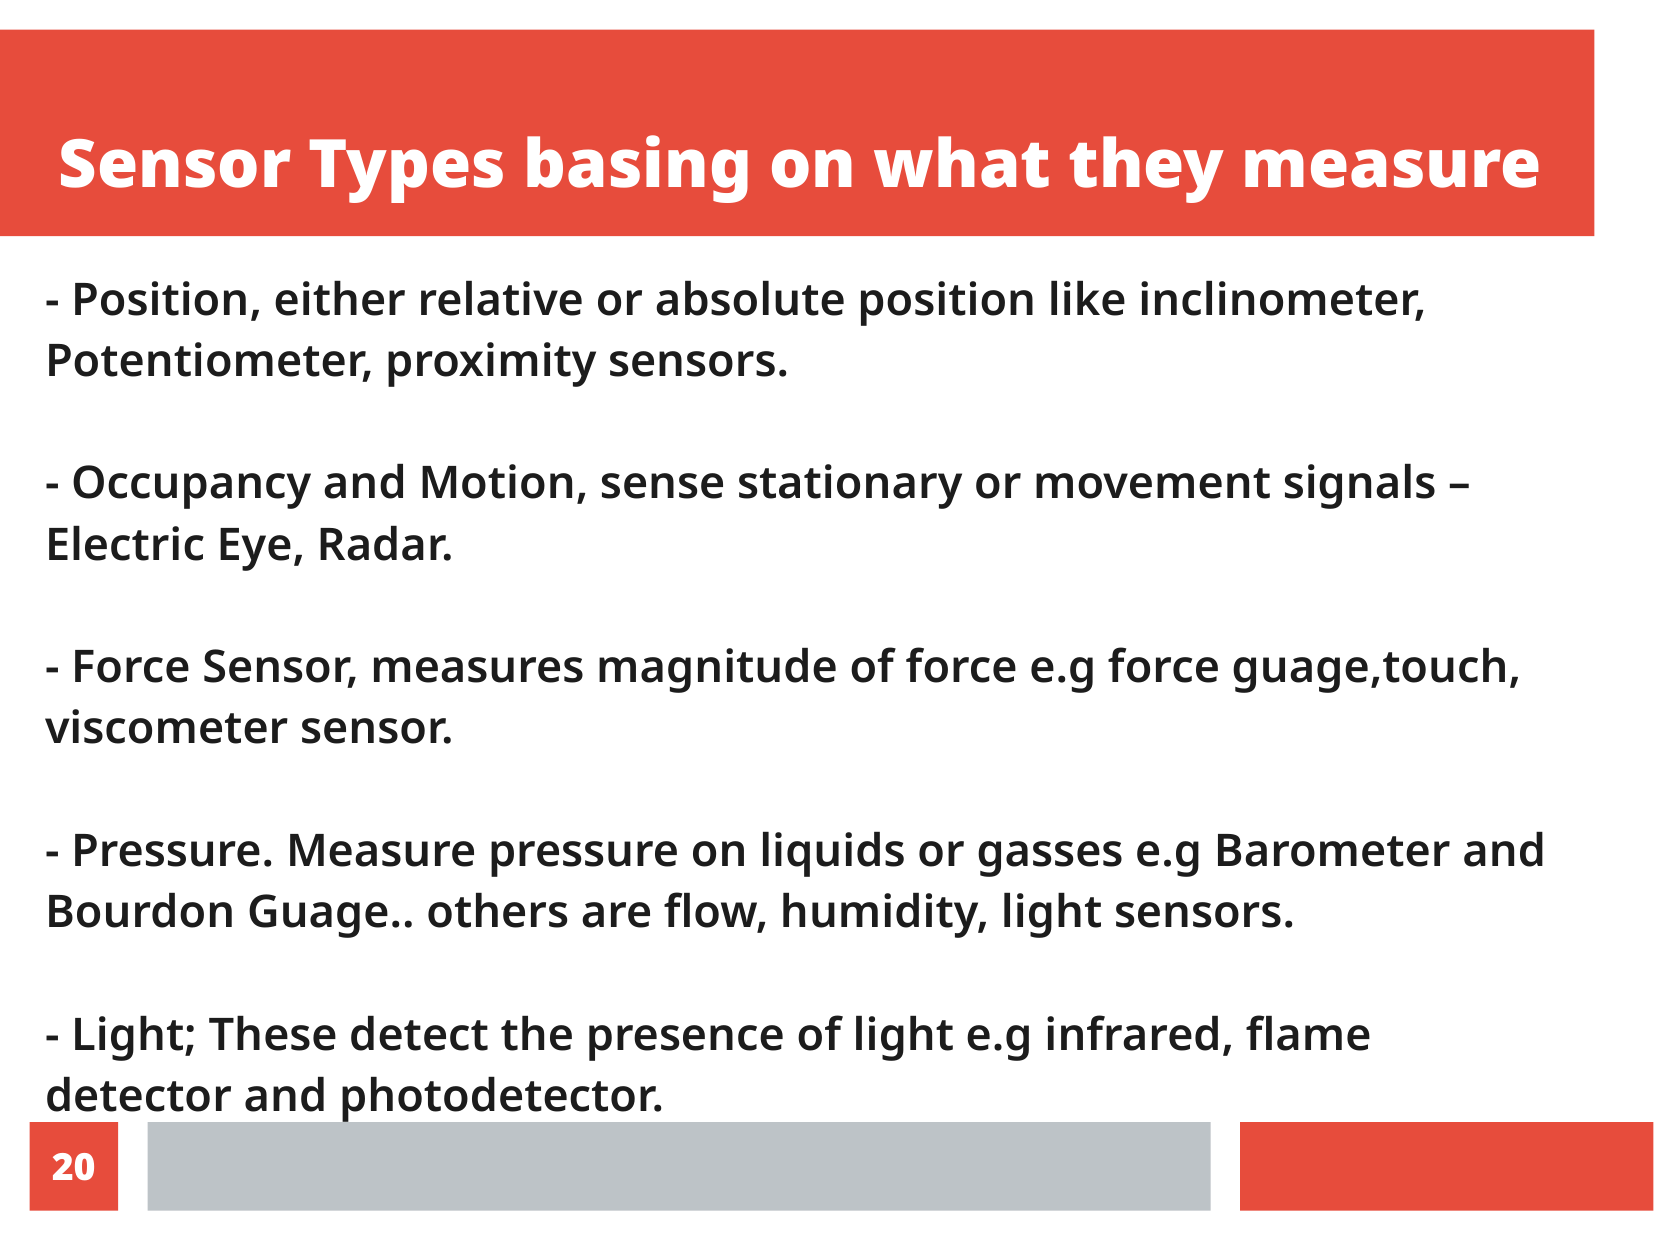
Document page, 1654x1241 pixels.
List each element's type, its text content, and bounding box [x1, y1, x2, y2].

title Sensor Types basing on what they measure [59, 59, 1595, 207]
list - Position, either relative or absolute position like inclinometer, Potentiometer, proximity sensors. - Occupancy and Motion, sense stationary or movement signals – Electric Eye, Radar. - Force Sensor, measures magnitude of force e.g force guage,touch, viscometer sensor. - Pressure. Measure pressure on liquids or gasses e.g Barometer and Bourdon Guage.. others are flow, humidity, light sensors. - Light; These detect the presence of light e.g infrared, flame detector and photodetector. [45, 267, 1551, 1126]
